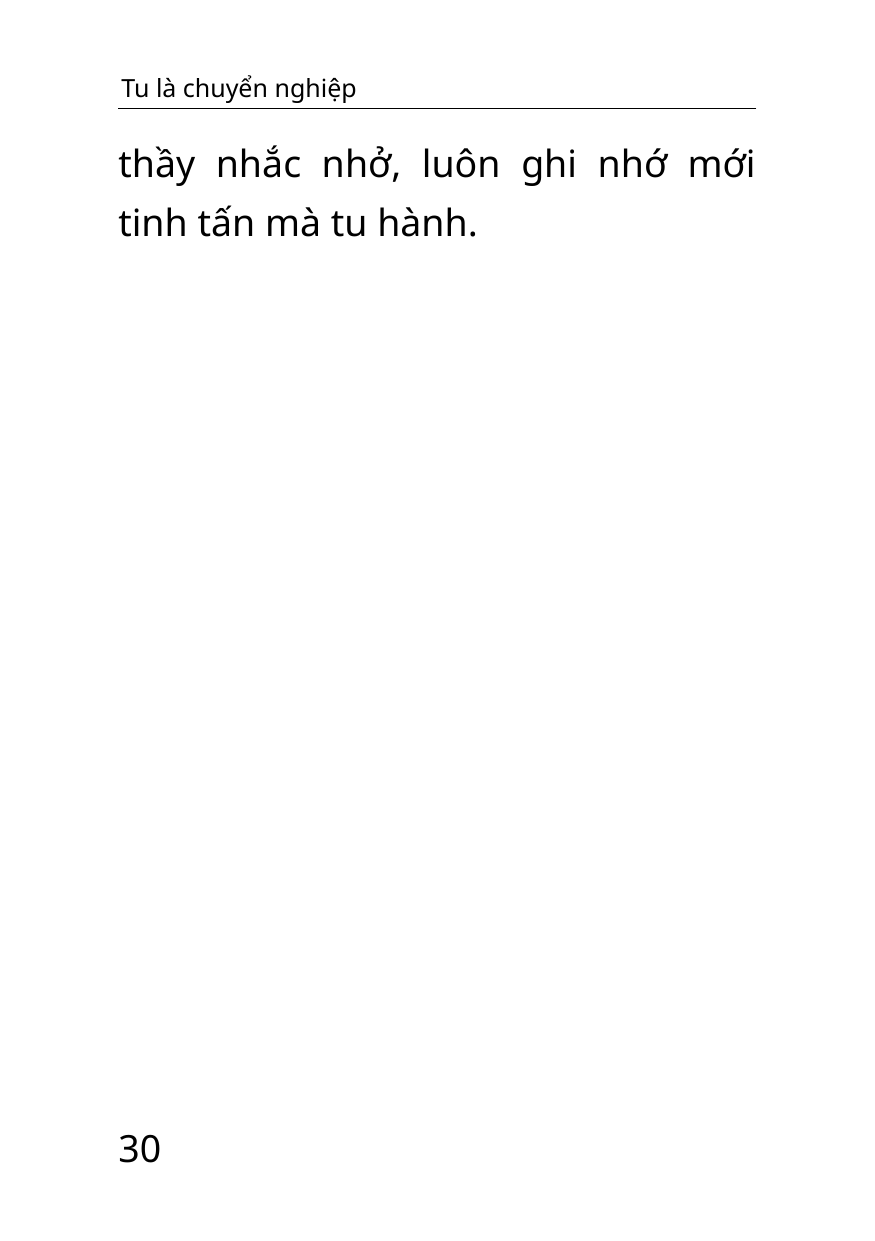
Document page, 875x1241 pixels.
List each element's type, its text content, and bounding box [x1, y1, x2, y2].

text thầy nhắc nhở, luôn ghi nhớ mới tinh tấn mà tu hành. [118, 138, 756, 247]
